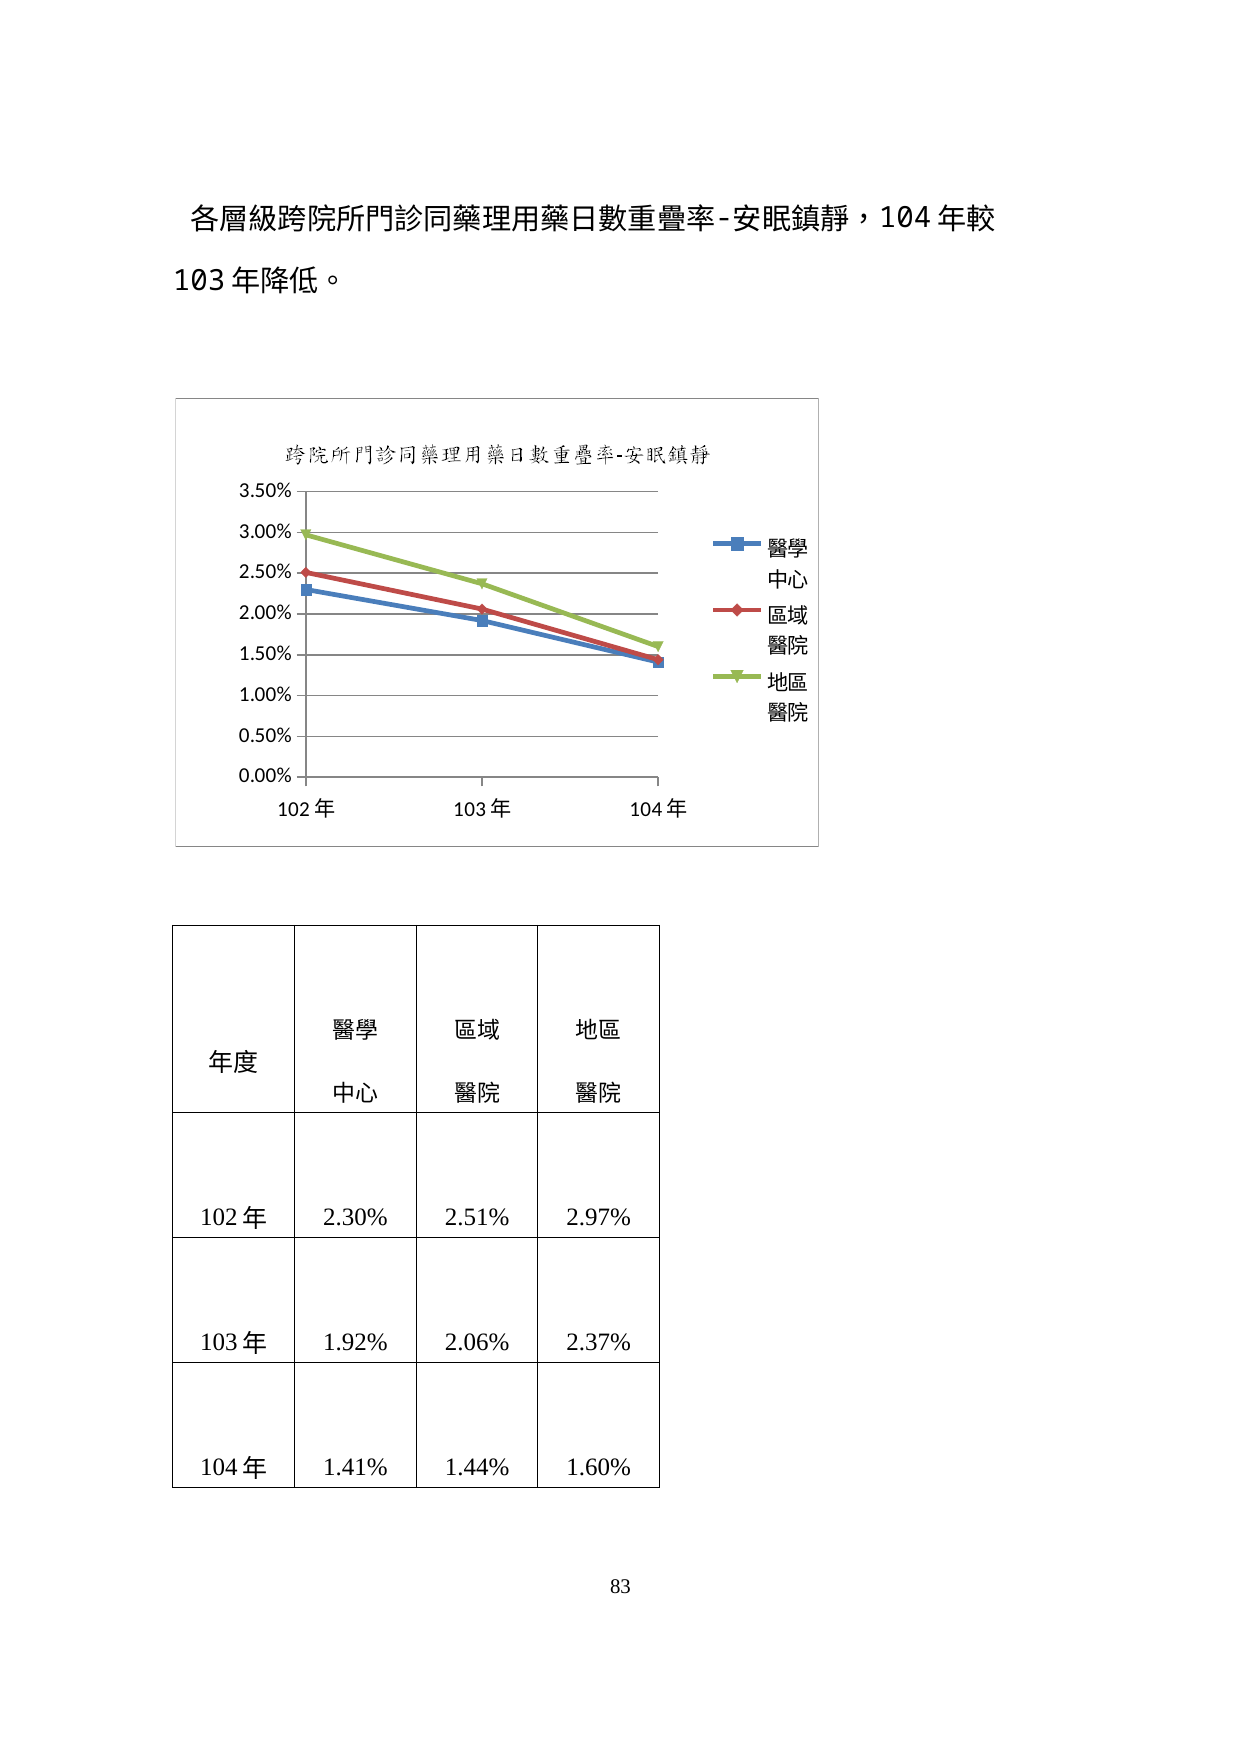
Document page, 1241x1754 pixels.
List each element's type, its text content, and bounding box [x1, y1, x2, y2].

table_cell [952, 300, 1038, 362]
table_cell [399, 862, 514, 925]
table_cell 區域 醫院 [417, 926, 537, 1112]
table_cell 2.37% [538, 1238, 659, 1362]
table_cell [952, 1237, 1038, 1362]
table_cell 醫學 中心 [295, 926, 416, 1112]
table_cell [952, 862, 1038, 925]
table_cell 2.97% [538, 1113, 659, 1237]
table_cell [173, 862, 281, 925]
table_cell 1.60% [538, 1363, 659, 1487]
table_cell [659, 862, 737, 925]
table_cell 1.44% [417, 1363, 537, 1487]
table_cell [737, 862, 846, 925]
table_cell [626, 300, 737, 362]
table_cell [846, 925, 952, 1112]
table_cell 2.30% [295, 1113, 416, 1237]
table_cell [514, 862, 659, 925]
table_cell [514, 300, 626, 362]
table_cell [399, 300, 514, 362]
table_cell [952, 925, 1038, 1112]
table_cell [846, 862, 952, 925]
table_cell [173, 362, 1038, 862]
table_cell [660, 1362, 737, 1487]
table_cell 各層級跨院所門診同藥理用藥日數重疊率-安眠鎮靜，104年較103年降低。 [173, 175, 1038, 300]
table_cell [737, 1362, 846, 1487]
table_cell [281, 862, 399, 925]
table_cell [737, 1112, 846, 1237]
table_cell [952, 1112, 1038, 1237]
table_cell 104年 [173, 1363, 294, 1487]
table_cell 地區 醫院 [538, 926, 659, 1112]
table_cell [952, 1362, 1038, 1487]
table_cell [846, 1237, 952, 1362]
table_cell 年度 [173, 926, 294, 1112]
table_cell 1.92% [295, 1238, 416, 1362]
table_cell [737, 300, 846, 362]
table_cell 103年 [173, 1238, 294, 1362]
table_cell [660, 1112, 737, 1237]
table_cell [660, 1237, 737, 1362]
table_cell [660, 925, 737, 1112]
table_cell 2.06% [417, 1238, 537, 1362]
table_cell 2.51% [417, 1113, 537, 1237]
table_cell [846, 1112, 952, 1237]
table_cell [281, 300, 399, 362]
table_cell [737, 1237, 846, 1362]
table_cell [846, 1362, 952, 1487]
table_cell 1.41% [295, 1363, 416, 1487]
table_cell 102年 [173, 1113, 294, 1237]
table_cell [737, 925, 846, 1112]
table_cell [846, 300, 952, 362]
table_cell [173, 300, 281, 362]
